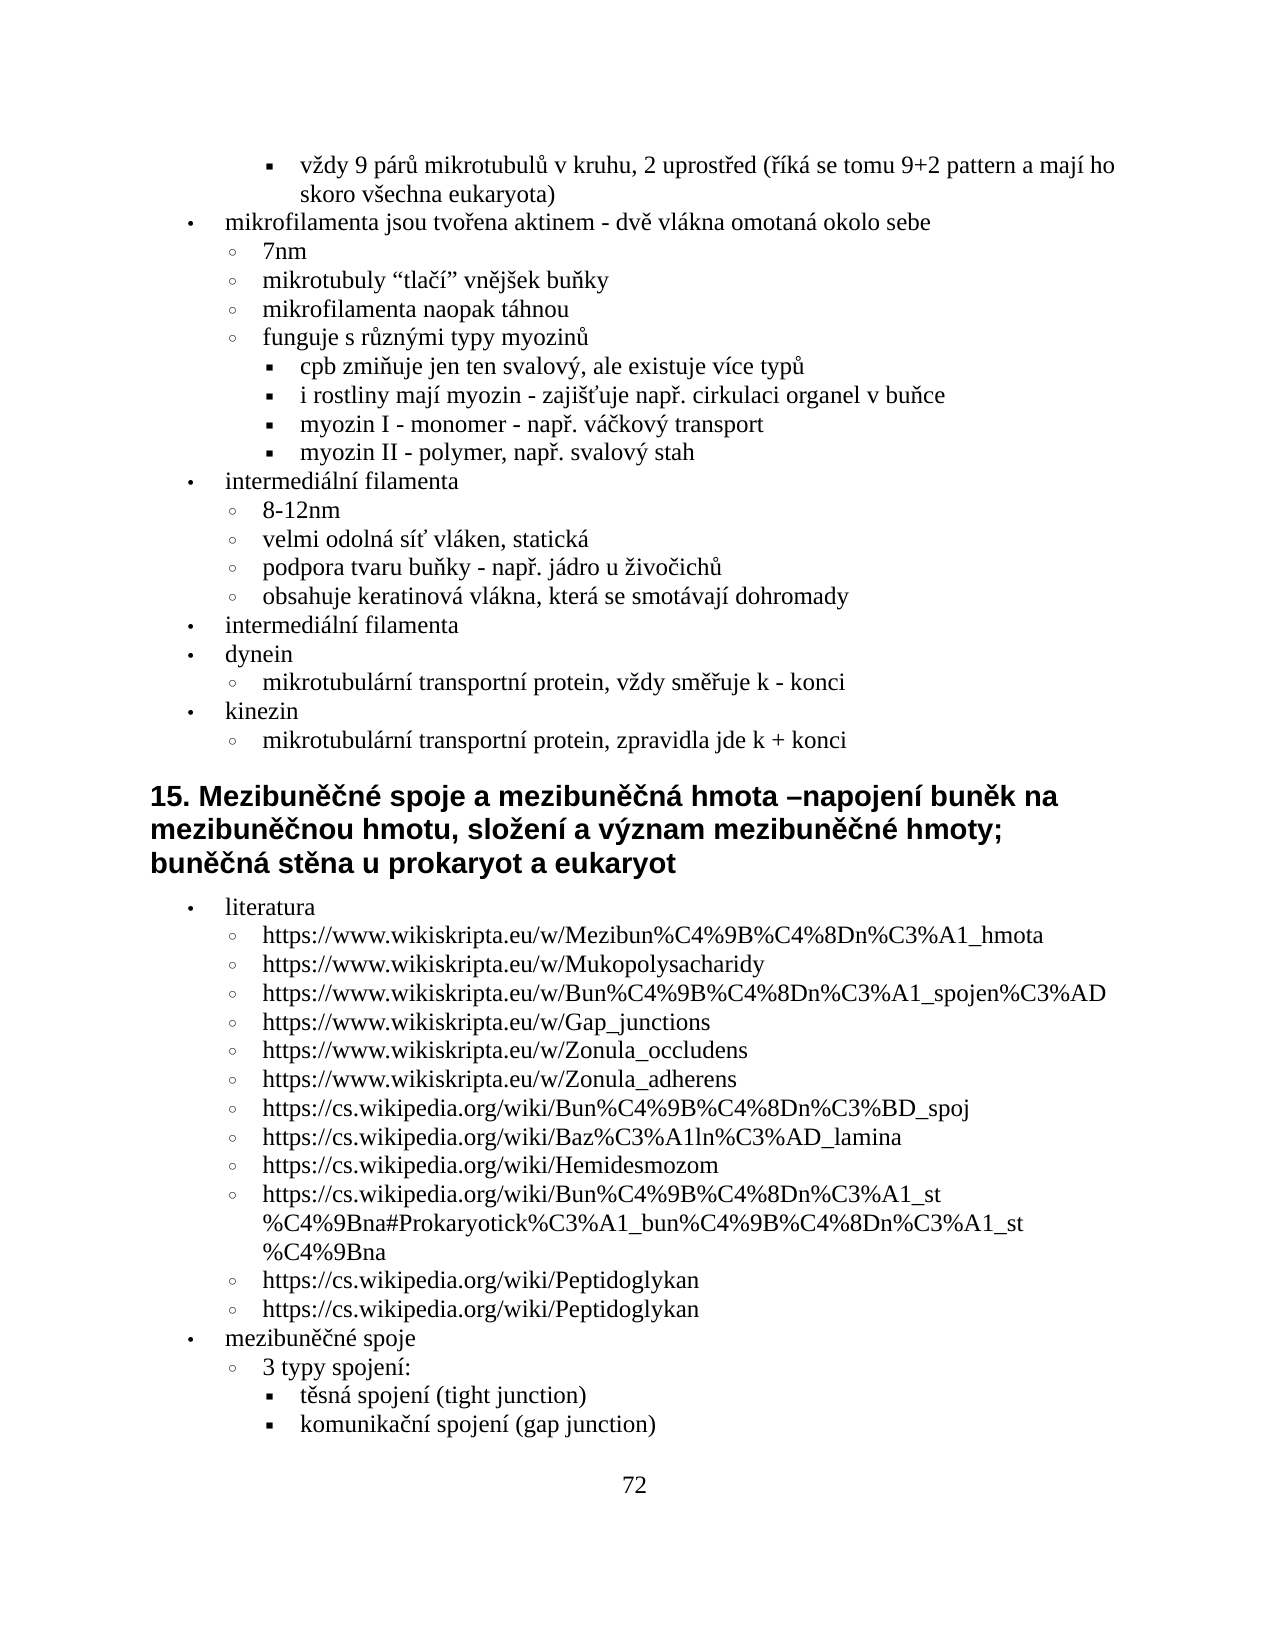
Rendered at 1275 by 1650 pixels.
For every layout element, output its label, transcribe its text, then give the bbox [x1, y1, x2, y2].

list myozin I - monomer - např. váčkový transport [262, 409, 1125, 437]
list https://www.wikiskripta.eu/w/Mukopolysacharidy [225, 949, 1125, 978]
list funguje s různými typy myozinů [225, 322, 1125, 351]
list https://www.wikiskripta.eu/w/Mezibun%C4%9B%C4%8Dn%C3%A1_hmota [225, 921, 1125, 949]
list 7nm [225, 236, 1125, 265]
list https://cs.wikipedia.org/wiki/Baz%C3%A1ln%C3%AD_lamina [225, 1122, 1125, 1151]
list těsná spojení (tight junction) [262, 1381, 1125, 1409]
list komunikační spojení (gap junction) [262, 1409, 1125, 1438]
list https://cs.wikipedia.org/wiki/Peptidoglykan [225, 1294, 1125, 1323]
list kinezin [187, 696, 1125, 725]
list 8-12nm [225, 495, 1125, 524]
list podpora tvaru buňky - např. jádro u živočichů [225, 552, 1125, 581]
list https://www.wikiskripta.eu/w/Bun%C4%9B%C4%8Dn%C3%A1_spojen%C3%AD [225, 978, 1125, 1007]
list i rostliny mají myozin - zajišťuje např. cirkulaci organel v buňce [262, 380, 1125, 409]
list mikrotubuly “tlačí” vnějšek buňky [225, 265, 1125, 294]
list mikrofilamenta jsou tvořena aktinem - dvě vlákna omotaná okolo sebe [187, 207, 1125, 236]
list dynein [187, 639, 1125, 667]
list 3 typy spojení: [225, 1352, 1125, 1381]
list vždy 9 párů mikrotubulů v kruhu, 2 uprostřed (říká se tomu 9+2 pattern a mají ho skoro všechna eukaryota) [262, 150, 1125, 207]
list mezibuněčné spoje [187, 1323, 1125, 1352]
list mikrotubulární transportní protein, zpravidla jde k + konci [225, 725, 1125, 754]
list https://cs.wikipedia.org/wiki/Peptidoglykan [225, 1266, 1125, 1294]
list literatura [187, 892, 1125, 921]
list intermediální filamenta [187, 466, 1125, 495]
list velmi odolná síť vláken, statická [225, 524, 1125, 552]
list mikrotubulární transportní protein, vždy směřuje k - konci [225, 667, 1125, 696]
list https://www.wikiskripta.eu/w/Zonula_adherens [225, 1064, 1125, 1093]
list myozin II - polymer, např. svalový stah [262, 437, 1125, 466]
list https://cs.wikipedia.org/wiki/Bun%C4%9B%C4%8Dn%C3%BD_spoj [225, 1093, 1125, 1122]
list https://www.wikiskripta.eu/w/Gap_junctions [225, 1007, 1125, 1036]
list https://cs.wikipedia.org/wiki/Bun%C4%9B%C4%8Dn%C3%A1_st%C4%9Bna#Prokaryotick%C3%A1_bun%C4%9B%C4%8Dn%C3%A1_st%C4%9Bna [225, 1179, 1125, 1266]
list cpb zmiňuje jen ten svalový, ale existuje více typů [262, 351, 1125, 380]
subtitle 15. Mezibuněčné spoje a mezibuněčná hmota –napojení buněk na mezibuněčnou hmotu, složení a význam mezibuněčné hmoty; buněčná stěna u prokaryot a eukaryot [150, 779, 1125, 879]
list obsahuje keratinová vlákna, která se smotávají dohromady [225, 581, 1125, 610]
list https://www.wikiskripta.eu/w/Zonula_occludens [225, 1036, 1125, 1064]
list intermediální filamenta [187, 610, 1125, 639]
list mikrofilamenta naopak táhnou [225, 294, 1125, 322]
list https://cs.wikipedia.org/wiki/Hemidesmozom [225, 1151, 1125, 1179]
